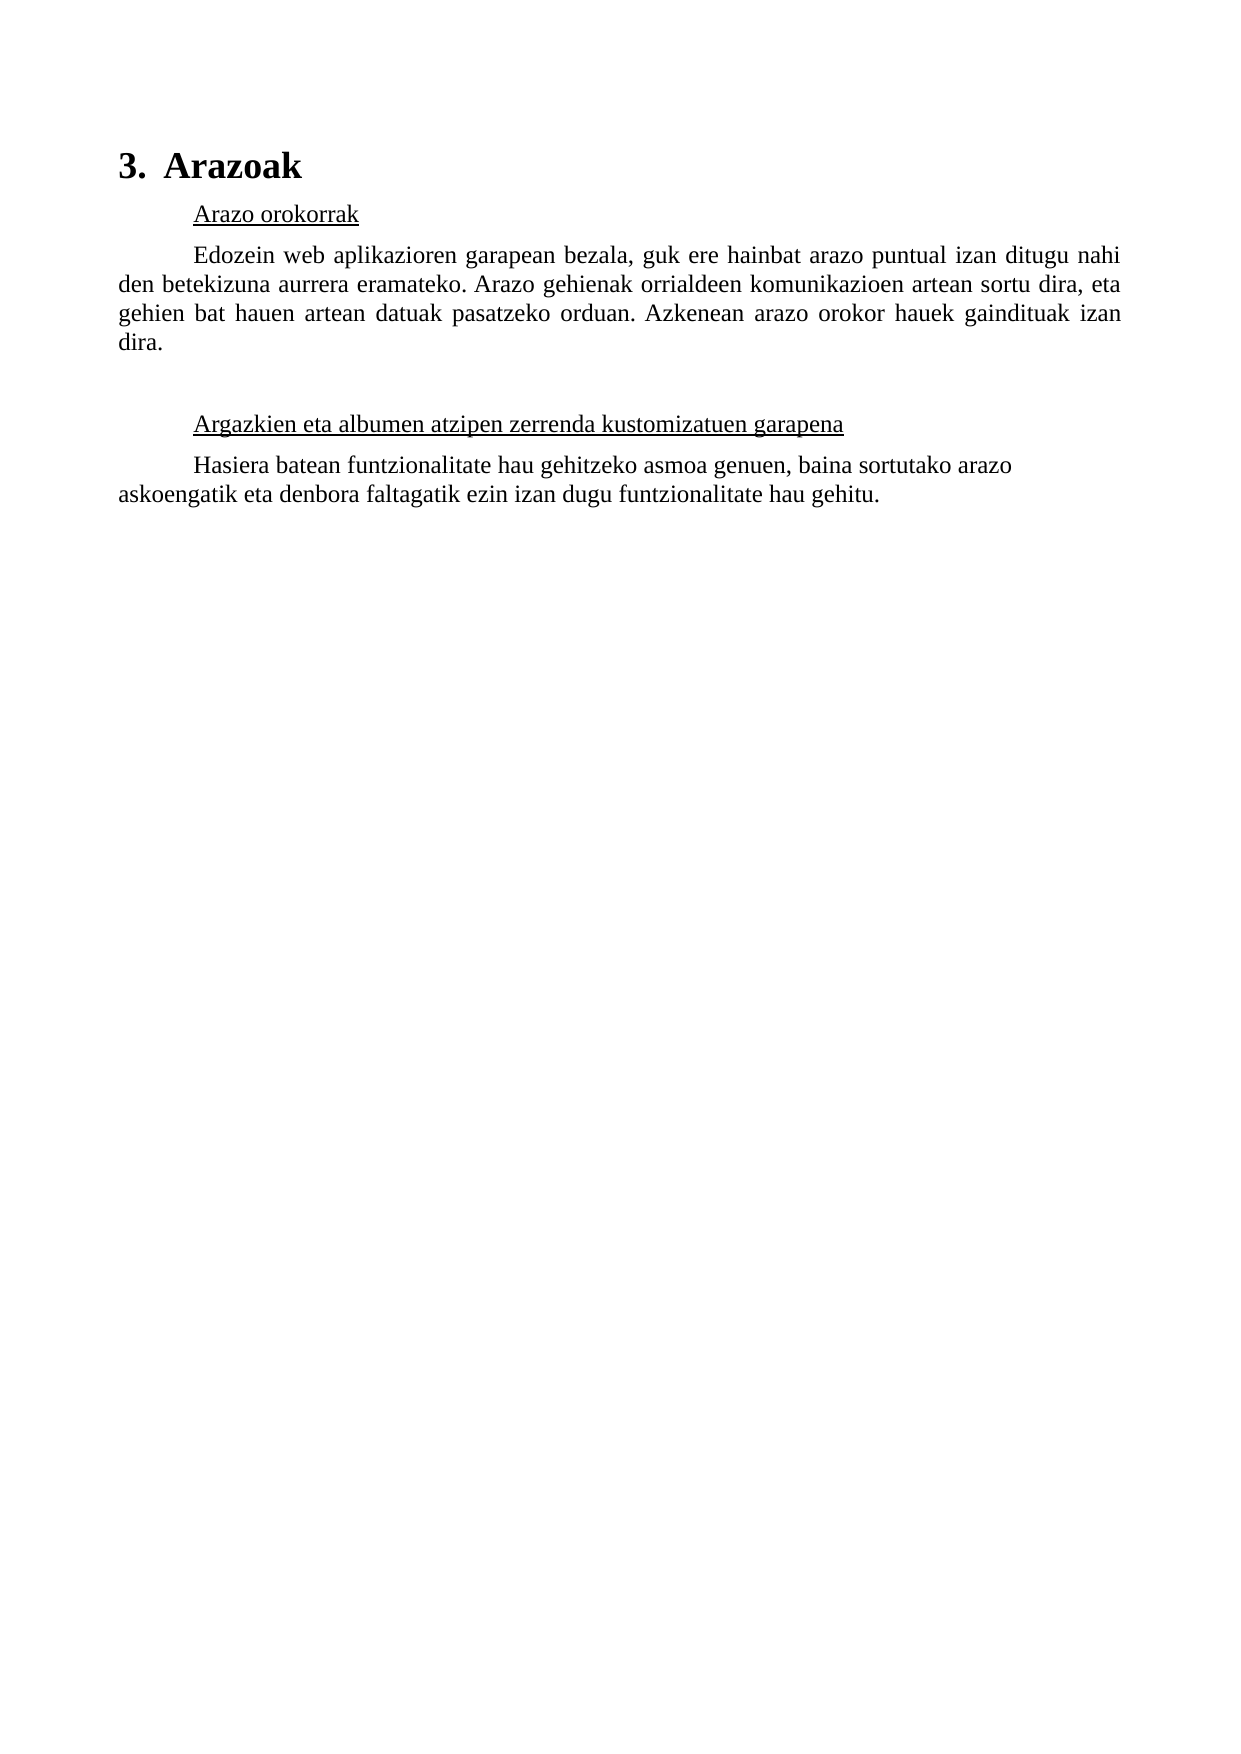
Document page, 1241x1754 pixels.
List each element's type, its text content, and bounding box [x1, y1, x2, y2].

text Hasiera batean funtzionalitate hau gehitzeko asmoa genuen, baina sortutako arazo askoengatik eta denbora faltagatik ezin izan dugu funtzionalitate hau gehitu. [118, 451, 1122, 508]
text Argazkien eta albumen atzipen zerrenda kustomizatuen garapena [118, 409, 1122, 438]
subtitle Arazoak [118, 143, 1122, 187]
text Arazo orokorrak [118, 199, 1122, 228]
text Edozein web aplikazioren garapean bezala, guk ere hainbat arazo puntual izan ditugu nahi den betekizuna aurrera eramateko. Arazo gehienak orrialdeen komunikazioen artean sortu dira, eta gehien bat hauen artean datuak pasatzeko orduan. Azkenean arazo orokor hauek gaindituak izan dira. [118, 241, 1122, 356]
